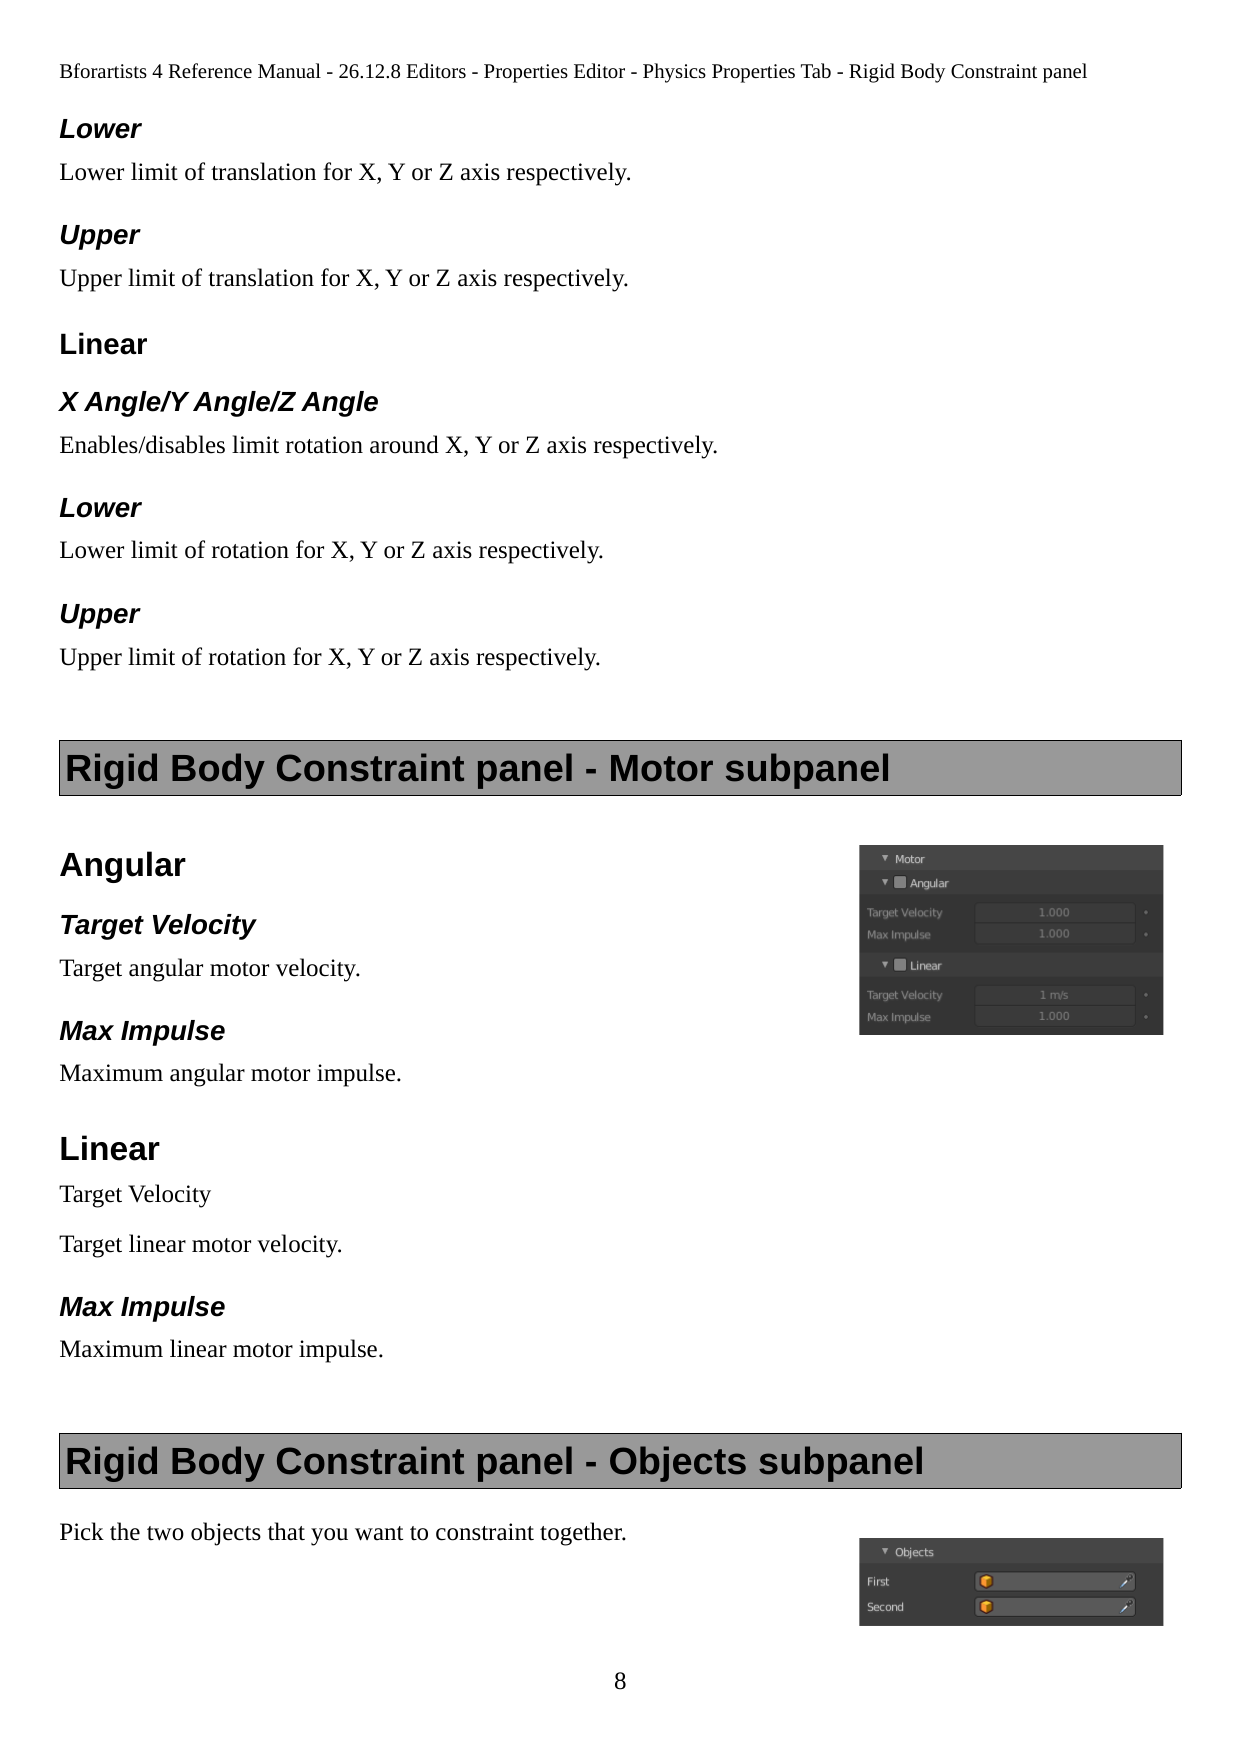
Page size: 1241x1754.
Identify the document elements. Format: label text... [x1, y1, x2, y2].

subtitle Linear [59, 1128, 1181, 1167]
text Enables/disables limit rotation around X, Y or Z axis respectively. [59, 430, 1181, 458]
picture [859, 845, 1164, 1035]
table_header Rigid Body Constraint panel - Motor subpanel [60, 741, 1181, 795]
subtitle Max Impulse [59, 1290, 1181, 1322]
subtitle X Angle/Y Angle/Z Angle [59, 385, 1181, 417]
subtitle [1164, 908, 1181, 940]
text Lower limit of rotation for X, Y or Z axis respectively. [59, 536, 1181, 564]
subtitle Target Velocity [59, 908, 859, 940]
subtitle Upper [59, 218, 1181, 250]
text Pick the two objects that you want to constraint together. [59, 1517, 1181, 1546]
subtitle Upper [59, 597, 1181, 629]
picture [859, 1538, 1164, 1626]
subtitle Lower [59, 491, 1181, 523]
text Target Velocity [59, 1179, 1181, 1208]
text Maximum linear motor impulse. [59, 1334, 1181, 1363]
table_header Rigid Body Constraint panel - Objects subpanel [60, 1434, 1181, 1488]
text Target angular motor velocity. [59, 953, 859, 981]
subtitle Max Impulse [59, 1014, 1181, 1046]
text Lower limit of translation for X, Y or Z axis respectively. [59, 157, 1181, 186]
text Maximum angular motor impulse. [59, 1058, 1181, 1087]
subtitle Linear [59, 327, 1181, 360]
subtitle Angular [59, 844, 1181, 883]
text Target linear motor velocity. [59, 1229, 1181, 1257]
text Upper limit of rotation for X, Y or Z axis respectively. [59, 642, 1181, 670]
text Upper limit of translation for X, Y or Z axis respectively. [59, 263, 1181, 292]
subtitle Lower [59, 113, 1181, 144]
